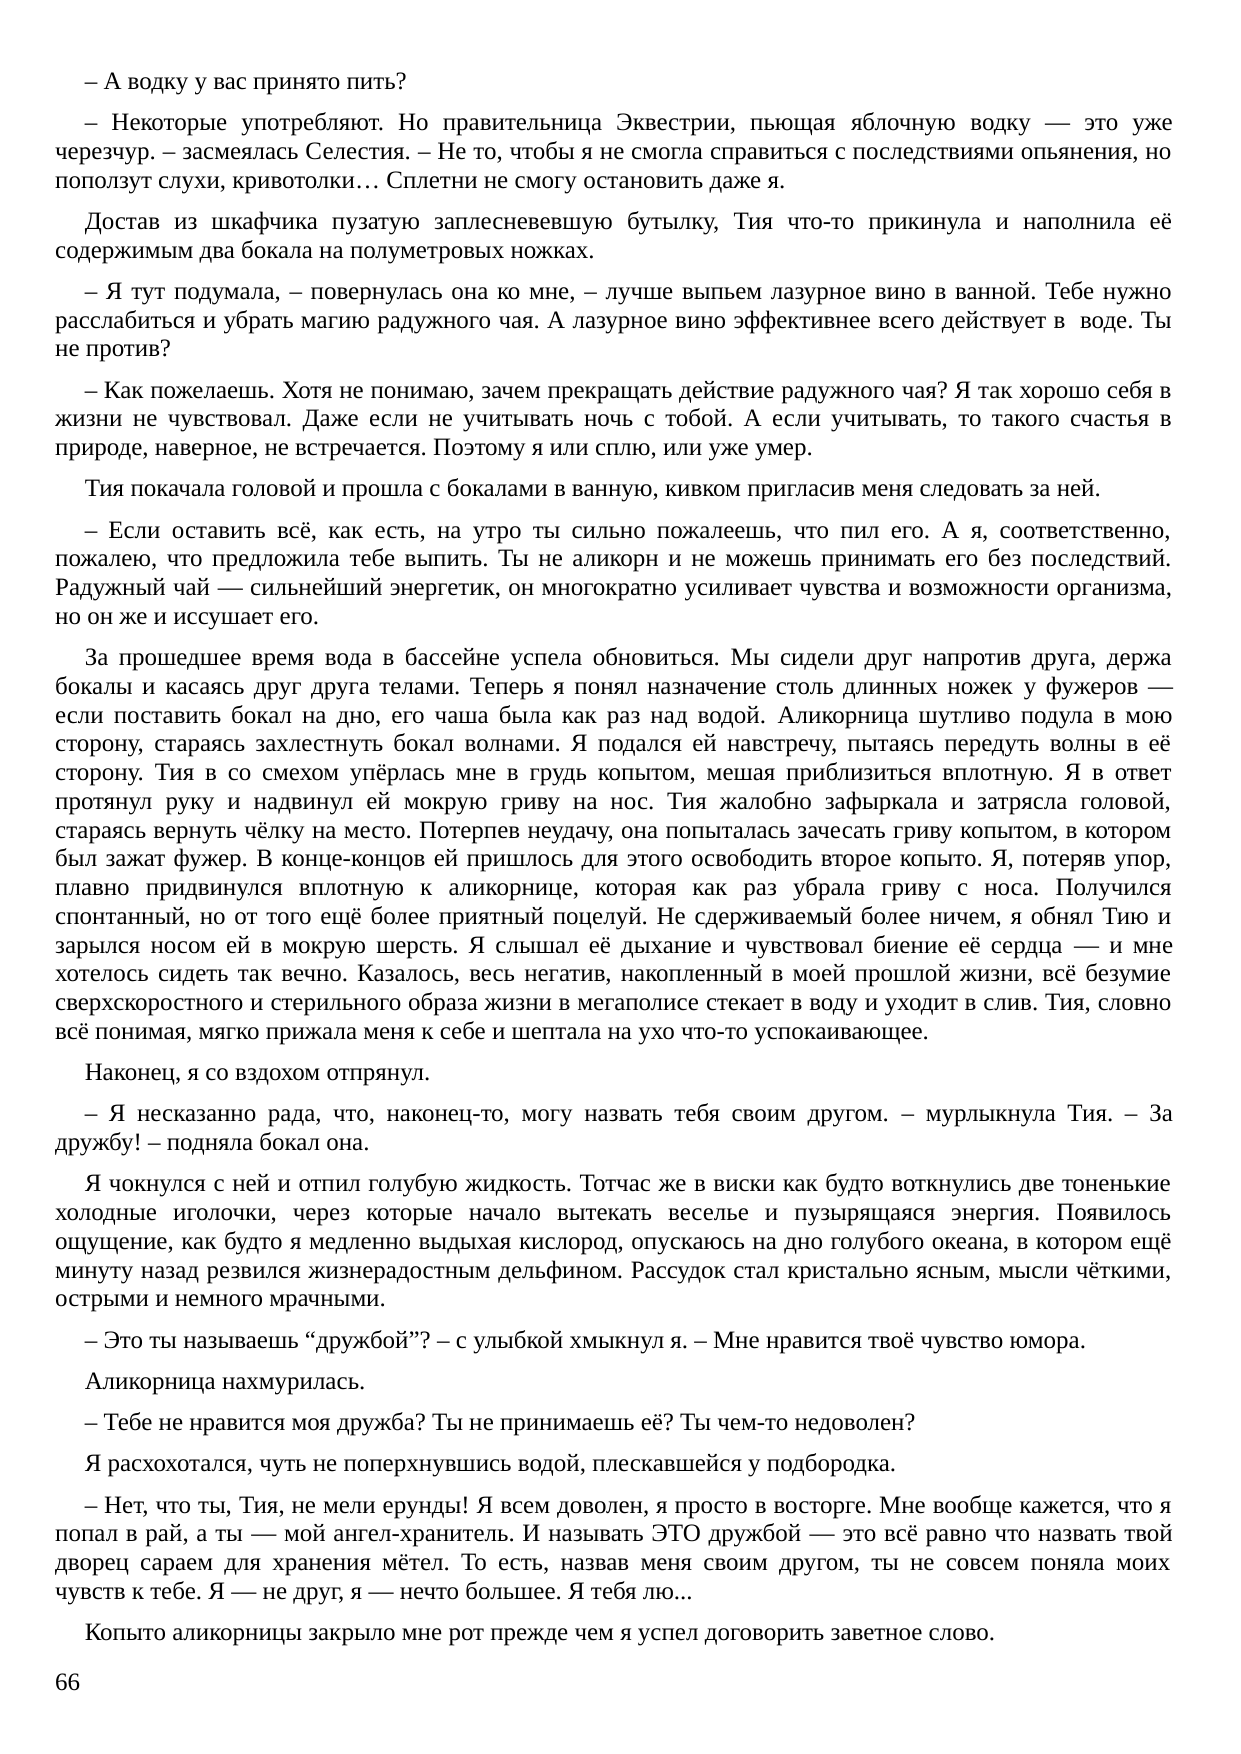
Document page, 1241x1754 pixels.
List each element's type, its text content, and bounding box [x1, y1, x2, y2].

text – Как пожелаешь. Хотя не понимаю, зачем прекращать действие радужного чая? Я так хорошо себя в жизни не чувствовал. Даже если не учитывать ночь с тобой. А если учитывать, то такого счастья в природе, наверное, не встречается. Поэтому я или сплю, или уже умер. [55, 375, 1173, 461]
text – Если оставить всё, как есть, на утро ты сильно пожалеешь, что пил его. А я, соответственно, пожалею, что предложила тебе выпить. Ты не аликорн и не можешь принимать его без последствий. Радужный чай — сильнейший энергетик, он многократно усиливает чувства и возможности организма, но он же и иссушает его. [55, 515, 1173, 630]
text Я чокнулся с ней и отпил голубую жидкость. Тотчас же в виски как будто воткнулись две тоненькие холодные иголочки, через которые начало вытекать веселье и пузырящаяся энергия. Появилось ощущение, как будто я медленно выдыхая кислород, опускаюсь на дно голубого океана, в котором ещё минуту назад резвился жизнерадостным дельфином. Рассудок стал кристально ясным, мысли чёткими, острыми и немного мрачными. [55, 1168, 1173, 1312]
text – Нет, что ты, Тия, не мели ерунды! Я всем доволен, я просто в восторге. Мне вообще кажется, что я попал в рай, а ты — мой ангел-хранитель. И называть ЭТО дружбой — это всё равно что назвать твой дворец сараем для хранения мётел. То есть, назвав меня своим другом, ты не совсем поняла моих чувств к тебе. Я — не друг, я — нечто большее. Я тебя лю... [55, 1490, 1173, 1605]
text Тия покачала головой и прошла с бокалами в ванную, кивком пригласив меня следовать за ней. [55, 473, 1173, 502]
text – Я несказанно рада, что, наконец-то, могу назвать тебя своим другом. – мурлыкнула Тия. – За дружбу! – подняла бокал она. [55, 1098, 1173, 1156]
text Копыто аликорницы закрыло мне рот прежде чем я успел договорить заветное слово. [55, 1617, 1173, 1646]
text – А водку у вас принято пить? [55, 66, 1173, 95]
text Наконец, я со вздохом отпрянул. [55, 1057, 1173, 1086]
text Я расхохотался, чуть не поперхнувшись водой, плескавшейся у подбородка. [55, 1448, 1173, 1477]
text – Это ты называешь “дружбой”? – с улыбкой хмыкнул я. – Мне нравится твоё чувство юмора. [55, 1325, 1173, 1353]
text – Некоторые употребляют. Но правительница Эквестрии, пьющая яблочную водку — это уже черезчур. – засмеялась Селестия. – Не то, чтобы я не смогла справиться с последствиями опьянения, но поползут слухи, кривотолки… Сплетни не смогу остановить даже я. [55, 107, 1173, 193]
text – Тебе не нравится моя дружба? Ты не принимаешь её? Ты чем-то недоволен? [55, 1407, 1173, 1436]
text Достав из шкафчика пузатую заплесневевшую бутылку, Тия что-то прикинула и наполнила её содержимым два бокала на полуметровых ножках. [55, 206, 1173, 263]
text – Я тут подумала, – повернулась она ко мне, – лучше выпьем лазурное вино в ванной. Тебе нужно расслабиться и убрать магию радужного чая. А лазурное вино эффективнее всего действует в воде. Ты не против? [55, 276, 1173, 362]
text За прошедшее время вода в бассейне успела обновиться. Мы сидели друг напротив друга, держа бокалы и касаясь друг друга телами. Теперь я понял назначение столь длинных ножек у фужеров — если поставить бокал на дно, его чаша была как раз над водой. Аликорница шутливо подула в мою сторону, стараясь захлестнуть бокал волнами. Я подался ей навстречу, пытаясь передуть волны в её сторону. Тия в со смехом упёрлась мне в грудь копытом, мешая приблизиться вплотную. Я в ответ протянул руку и надвинул ей мокрую гриву на нос. Тия жалобно зафыркала и затрясла головой, стараясь вернуть чёлку на место. Потерпев неудачу, она попыталась зачесать гриву копытом, в котором был зажат фужер. В конце-концов ей пришлось для этого освободить второе копыто. Я, потеряв упор, плавно придвинулся вплотную к аликорнице, которая как раз убрала гриву с носа. Получился спонтанный, но от того ещё более приятный поцелуй. Не сдерживаемый более ничем, я обнял Тию и зарылся носом ей в мокрую шерсть. Я слышал её дыхание и чувствовал биение её сердца — и мне хотелось сидеть так вечно. Казалось, весь негатив, накопленный в моей прошлой жизни, всё безумие сверхскоростного и стерильного образа жизни в мегаполисе стекает в воду и уходит в слив. Тия, словно всё понимая, мягко прижала меня к себе и шептала на ухо что-то успокаивающее. [55, 642, 1173, 1045]
text Аликорница нахмурилась. [55, 1366, 1173, 1395]
